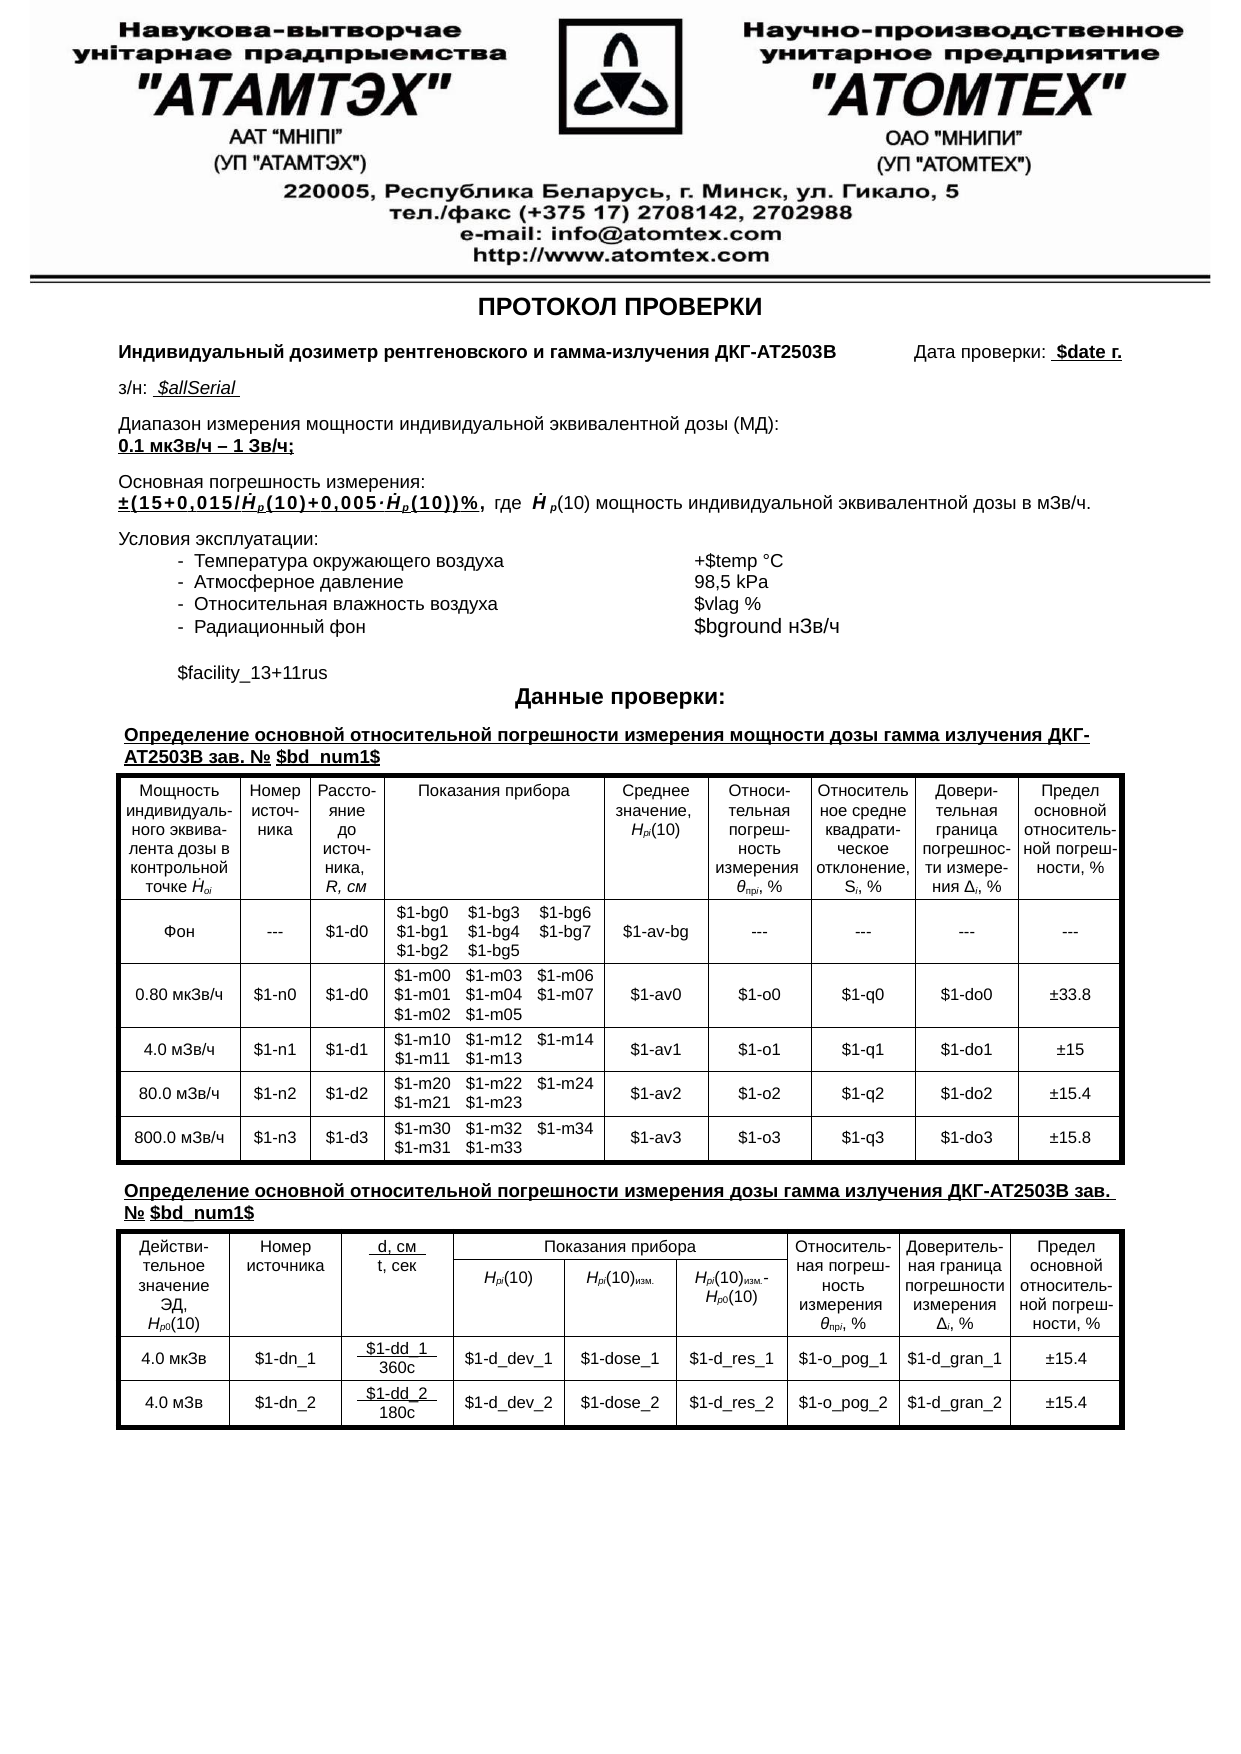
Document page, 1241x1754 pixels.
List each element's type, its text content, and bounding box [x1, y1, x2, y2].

table_cell $1-d_res_1 [677, 1337, 787, 1380]
table_cell $1-av2 [605, 1072, 708, 1116]
table_cell Довери-тельная граница погрешнос-ти измере-ния Δi, % [916, 778, 1018, 899]
table_cell Предел основной относитель-ной погреш-ности, % [1019, 778, 1119, 899]
table_cell Фон [121, 900, 240, 963]
table_cell $1-dd_2 180c [342, 1381, 453, 1425]
table_cell $1-o3 [709, 1117, 811, 1160]
table_cell $1-d_res_2 [677, 1381, 787, 1425]
table_cell ±15.4 [1011, 1337, 1119, 1380]
table_cell $1-o_pog_1 [788, 1337, 899, 1380]
table_cell 4.0 мЗв [121, 1381, 229, 1425]
table_cell $1-o2 [709, 1072, 811, 1116]
table_cell Рассто-яние до источ-ника, R, см [311, 778, 384, 899]
table_cell Номер источника [230, 1234, 341, 1336]
table_cell Hpi(10)изм.-Hp0(10) [677, 1260, 787, 1336]
table_cell --- [1019, 900, 1119, 963]
table_cell $1-d1 [311, 1028, 384, 1071]
table_cell Номер источ-ника [241, 778, 310, 899]
table_cell $1-o_pog_2 [788, 1381, 899, 1425]
table_cell $1-m30 $1-m31 $1-m32 $1-m33 $1-m34 [385, 1117, 604, 1160]
table_cell d, см t, сек [342, 1234, 453, 1336]
table_cell $1-d2 [311, 1072, 384, 1116]
table_cell $1-dd_1 360c [342, 1337, 453, 1380]
table_cell $1-d_dev_1 [454, 1337, 564, 1380]
table_cell $1-dn_1 [230, 1337, 341, 1380]
text Основная погрешность измерения: [118, 470, 1122, 492]
table_cell Предел основной относитель-ной погреш-ности, % [1011, 1234, 1119, 1336]
table_cell 80.0 мЗв/ч [121, 1072, 240, 1116]
text з/н: $allSerial [118, 377, 1122, 398]
table_header Определение основной относительной погрешности измерения дозы гамма излучения ДКГ-АТ2503B зав. № $bd_num1$ [118, 1165, 1122, 1229]
table_cell $1-q2 [812, 1072, 915, 1116]
text $facility_13+11rus [118, 662, 1122, 683]
table_cell ±15.4 [1011, 1381, 1119, 1425]
table_cell $1-q0 [812, 964, 915, 1027]
table_cell $1-o1 [709, 1028, 811, 1071]
table_cell 0.80 мкЗв/ч [121, 964, 240, 1027]
text - Радиационный фон $bground нЗв/ч [177, 614, 1122, 638]
table_header Определение основной относительной погрешности измерения мощности дозы гамма излучения ДКГ-АТ2503B зав. № $bd_num1$ [118, 710, 1122, 773]
text Диапазон измерения мощности индивидуальной эквивалентной дозы (МД): [118, 413, 1122, 434]
text ПРОТОКОЛ ПРОВЕРКИ [118, 292, 1122, 321]
table_cell Показания прибора [454, 1234, 787, 1259]
table_cell $1-n3 [241, 1117, 310, 1160]
table_cell Доверитель-ная граница погрешности измерения Δi, % [900, 1234, 1010, 1336]
table_cell Действи-тельное значение ЭД, Hp0(10) [121, 1234, 229, 1336]
table_cell 4.0 мкЗв [121, 1337, 229, 1380]
table_cell $1-n1 [241, 1028, 310, 1071]
table_cell Относительное средне квадрати-ческое отклонение, Si, % [812, 778, 915, 899]
table_cell --- [812, 900, 915, 963]
table_cell ±15 [1019, 1028, 1119, 1071]
table_cell $1-do2 [916, 1072, 1018, 1116]
table_cell $1-d0 [311, 900, 384, 963]
table_cell $1-d_dev_2 [454, 1381, 564, 1425]
text - Относительная влажность воздуха $vlag % [177, 593, 1122, 614]
text Индивидуальный дозиметр рентгеновского и гамма-излучения ДКГ-АТ2503B Дата проверки: $date г. [118, 341, 1122, 363]
table_cell $1-m10 $1-m11 $1-m12 $1-m13 $1-m14 [385, 1028, 604, 1071]
table_cell $1-m20 $1-m21 $1-m22 $1-m23 $1-m24 [385, 1072, 604, 1116]
table_cell $1-q1 [812, 1028, 915, 1071]
table_cell $1-dose_2 [565, 1381, 676, 1425]
table_cell $1-d_gran_2 [900, 1381, 1010, 1425]
table_cell 800.0 мЗв/ч [121, 1117, 240, 1160]
text Условия эксплуатации: [118, 528, 1122, 549]
text - Температура окружающего воздуха +$temp °C [177, 549, 1122, 571]
text Данные проверки: [118, 683, 1122, 709]
table_cell $1-d_gran_1 [900, 1337, 1010, 1380]
table_cell $1-av3 [605, 1117, 708, 1160]
table_cell $1-d3 [311, 1117, 384, 1160]
table_cell $1-q3 [812, 1117, 915, 1160]
table_cell Hpi(10)изм. [565, 1260, 676, 1336]
table_cell Hpi(10) [454, 1260, 564, 1336]
table_cell $1-dn_2 [230, 1381, 341, 1425]
table_cell $1-m00 $1-m01 $1-m02 $1-m03 $1-m04 $1-m05 $1-m06 $1-m07 [385, 964, 604, 1027]
table_cell $1-av1 [605, 1028, 708, 1071]
table_cell $1-av0 [605, 964, 708, 1027]
table_cell $1-o0 [709, 964, 811, 1027]
table_cell $1-dose_1 [565, 1337, 676, 1380]
table_cell $1-d0 [311, 964, 384, 1027]
text 0.1 мкЗв/ч – 1 Зв/ч; [118, 434, 1122, 456]
table_cell Показания прибора [385, 778, 604, 899]
table_cell $1-do1 [916, 1028, 1018, 1071]
table_cell Среднее значение, Hpi(10) [605, 778, 708, 899]
picture [29, 0, 1211, 285]
table_cell ±15.8 [1019, 1117, 1119, 1160]
table_cell --- [916, 900, 1018, 963]
table_cell $1-bg0 $1-bg1 $1-bg2 $1-bg3 $1-bg4 $1-bg5 $1-bg6 $1-bg7 [385, 900, 604, 963]
table_cell --- [709, 900, 811, 963]
text - Атмосферное давление 98,5 kPa [177, 571, 1122, 593]
table_cell 4.0 мЗв/ч [121, 1028, 240, 1071]
table_cell --- [241, 900, 310, 963]
table_cell $1-n2 [241, 1072, 310, 1116]
table_cell $1-av-bg [605, 900, 708, 963]
table_cell Относи-тельная погреш-ность измерения θпрi, % [709, 778, 811, 899]
table_cell $1-do0 [916, 964, 1018, 1027]
table_cell $1-do3 [916, 1117, 1018, 1160]
table_cell Мощность индивидуаль-ного эквива-лента дозы в контрольной точке Ḣoi [121, 778, 240, 899]
text ±(15+0,015/Ḣp(10)+0,005·Ḣp(10))%, где Ḣ р(10) мощность индивидуальной эквивалентной дозы в мЗв/ч. [118, 492, 1122, 514]
table_cell ±33.8 [1019, 964, 1119, 1027]
table_cell $1-n0 [241, 964, 310, 1027]
table_cell Относитель-ная погреш-ность измерения θпрi, % [788, 1234, 899, 1336]
table_cell ±15.4 [1019, 1072, 1119, 1116]
